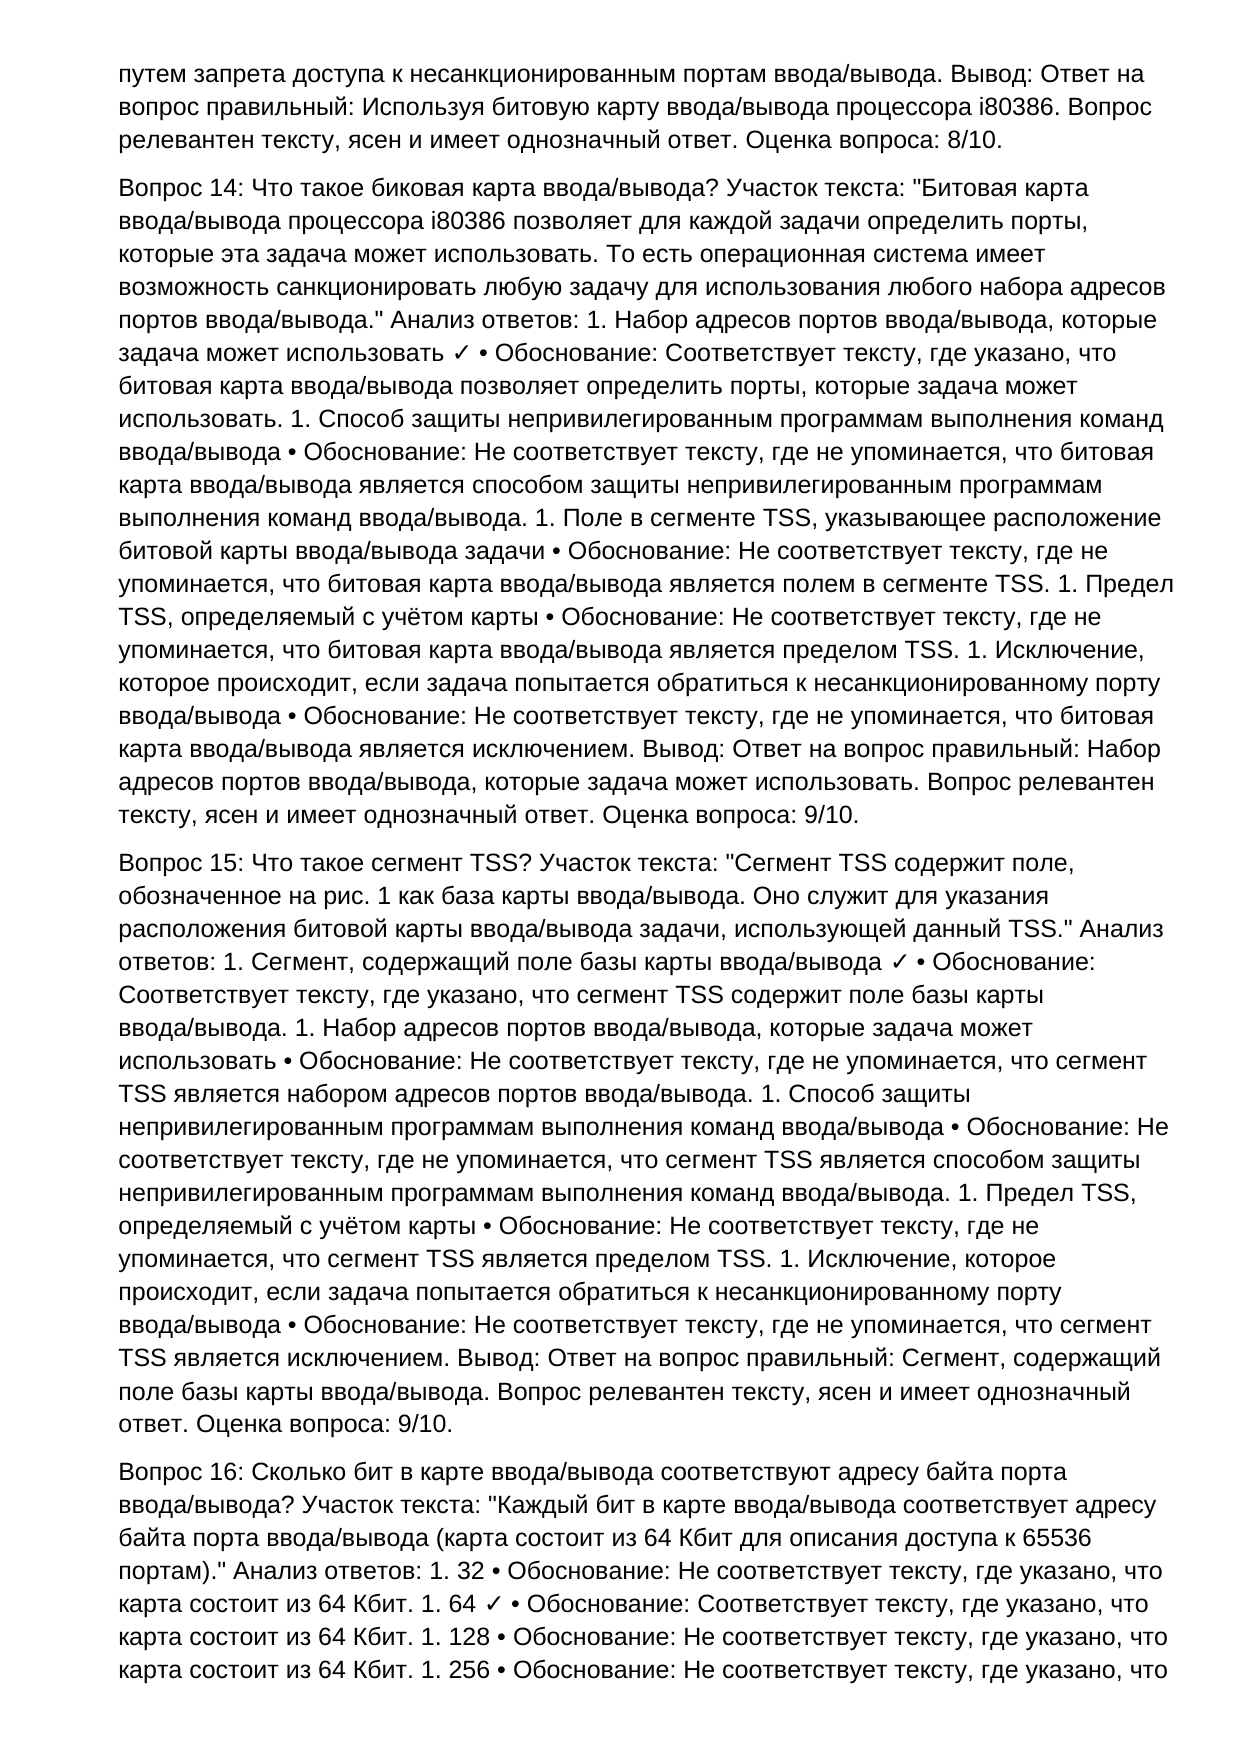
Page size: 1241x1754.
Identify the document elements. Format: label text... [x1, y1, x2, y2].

text путем запрета доступа к несанкционированным портам ввода/вывода. Вывод: Ответ на вопрос правильный: Используя битовую карту ввода/вывода процессора i80386. Вопрос релевантен тексту, ясен и имеет однозначный ответ. Оценка вопроса: 8/10. [118, 59, 1181, 154]
text Вопрос 15: Что такое сегмент TSS? Участок текста: "Сегмент TSS содержит поле, обозначенное на рис. 1 как база карты ввода/вывода. Оно служит для указания расположения битовой карты ввода/вывода задачи, использующей данный TSS." Анализ ответов: 1. Сегмент, содержащий поле базы карты ввода/вывода ✓ • Обоснование: Соответствует тексту, где указано, что сегмент TSS содержит поле базы карты ввода/вывода. 1. Набор адресов портов ввода/вывода, которые задача может использовать • Обоснование: Не соответствует тексту, где не упоминается, что сегмент TSS является набором адресов портов ввода/вывода. 1. Способ защиты непривилегированным программам выполнения команд ввода/вывода • Обоснование: Не соответствует тексту, где не упоминается, что сегмент TSS является способом защиты непривилегированным программам выполнения команд ввода/вывода. 1. Предел TSS, определяемый с учётом карты • Обоснование: Не соответствует тексту, где не упоминается, что сегмент TSS является пределом TSS. 1. Исключение, которое происходит, если задача попытается обратиться к несанкционированному порту ввода/вывода • Обоснование: Не соответствует тексту, где не упоминается, что сегмент TSS является исключением. Вывод: Ответ на вопрос правильный: Сегмент, содержащий поле базы карты ввода/вывода. Вопрос релевантен тексту, ясен и имеет однозначный ответ. Оценка вопроса: 9/10. [118, 848, 1181, 1438]
text Вопрос 16: Сколько бит в карте ввода/вывода соответствуют адресу байта порта ввода/вывода? Участок текста: "Каждый бит в карте ввода/вывода соответствует адресу байта порта ввода/вывода (карта состоит из 64 Кбит для описания доступа к 65536 портам)." Анализ ответов: 1. 32 • Обоснование: Не соответствует тексту, где указано, что карта состоит из 64 Кбит. 1. 64 ✓ • Обоснование: Соответствует тексту, где указано, что карта состоит из 64 Кбит. 1. 128 • Обоснование: Не соответствует тексту, где указано, что карта состоит из 64 Кбит. 1. 256 • Обоснование: Не соответствует тексту, где указано, что [118, 1457, 1181, 1684]
text Вопрос 14: Что такое биковая карта ввода/вывода? Участок текста: "Битовая карта ввода/вывода процессора i80386 позволяет для каждой задачи определить порты, которые эта задача может использовать. То есть операционная система имеет возможность санкционировать любую задачу для использова­ния любого набора адресов портов ввода/вывода." Анализ ответов: 1. Набор адресов портов ввода/вывода, которые задача может использовать ✓ • Обоснование: Соответствует тексту, где указано, что битовая карта ввода/вывода позволяет определить порты, которые задача может использовать. 1. Способ защиты непривилегированным программам выполнения команд ввода/вывода • Обоснование: Не соответствует тексту, где не упоминается, что битовая карта ввода/вывода является способом защиты непривилегированным программам выполнения команд ввода/вывода. 1. Поле в сегменте TSS, указывающее расположение битовой карты ввода/вывода задачи • Обоснование: Не соответствует тексту, где не упоминается, что битовая карта ввода/вывода является полем в сегменте TSS. 1. Предел TSS, определяемый с учётом карты • Обоснование: Не соответствует тексту, где не упоминается, что битовая карта ввода/вывода является пределом TSS. 1. Исключение, которое происходит, если задача попытается обратиться к несанкционированному порту ввода/вывода • Обоснование: Не соответствует тексту, где не упоминается, что битовая карта ввода/вывода является исключением. Вывод: Ответ на вопрос правильный: Набор адресов портов ввода/вывода, которые задача может использовать. Вопрос релевантен тексту, ясен и имеет однозначный ответ. Оценка вопроса: 9/10. [118, 173, 1181, 829]
